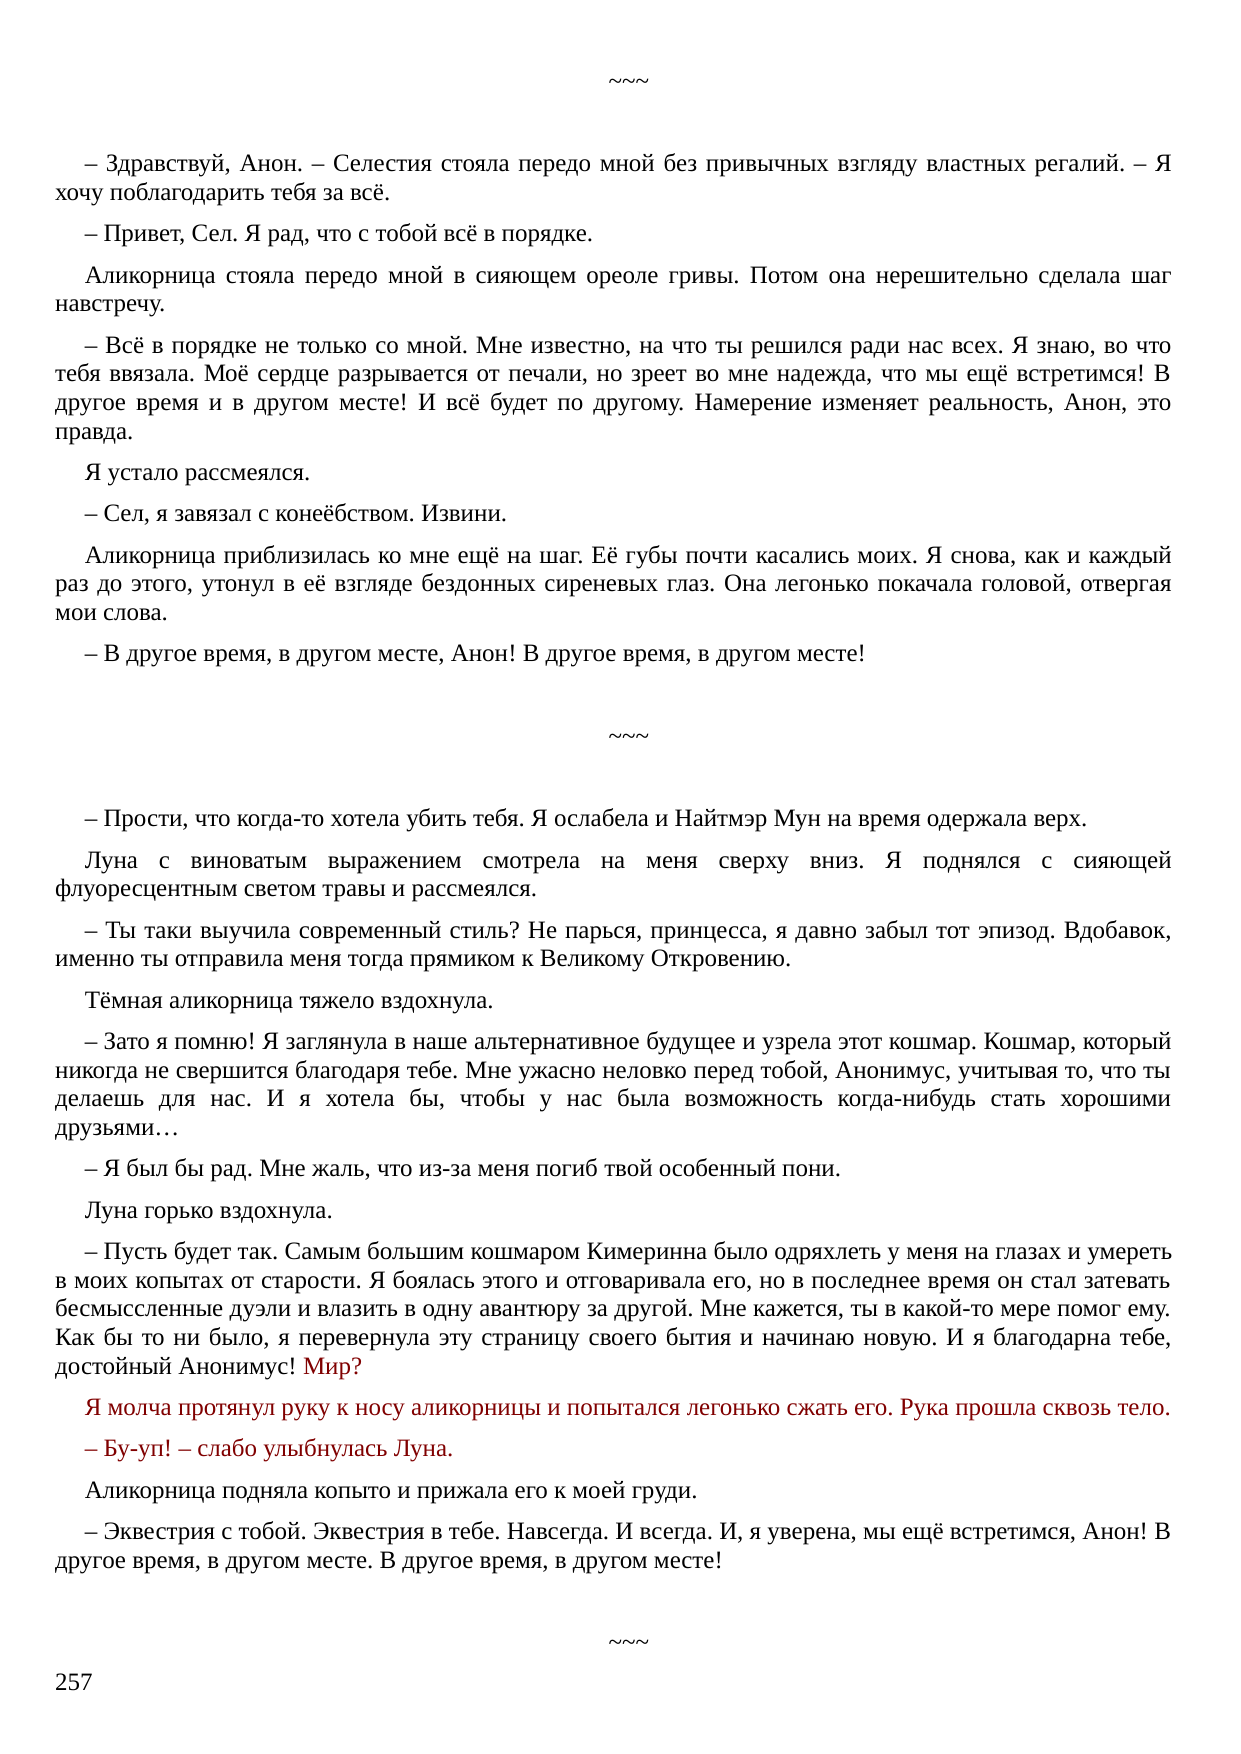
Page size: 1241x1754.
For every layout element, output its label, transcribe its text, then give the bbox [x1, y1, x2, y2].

text – Ты таки выучила современный стиль? Не парься, принцесса, я давно забыл тот эпизод. Вдобавок, именно ты отправила меня тогда прямиком к Великому Откровению. [55, 915, 1173, 972]
text – Пусть будет так. Самым большим кошмаром Кимеринна было одряхлеть у меня на глазах и умереть в моих копытах от старости. Я боялась этого и отговаривала его, но в последнее время он стал затевать бесмыссленные дуэли и влазить в одну авантюру за другой. Мне кажется, ты в какой-то мере помог ему. Как бы то ни было, я перевернула эту страницу своего бытия и начинаю новую. И я благодарна тебе, достойный Анонимус! Мир? [55, 1236, 1173, 1380]
text Аликорница подняла копыто и прижала его к моей груди. [55, 1475, 1173, 1503]
text Тёмная аликорница тяжело вздохнула. [55, 985, 1173, 1013]
text – Прости, что когда-то хотела убить тебя. Я ослабела и Найтмэр Мун на время одержала верх. [55, 803, 1173, 832]
text – Бу-уп! – слабо улыбнулась Луна. [55, 1433, 1173, 1462]
text Я молча протянул руку к носу аликорницы и попытался легонько сжать его. Рука прошла сквозь тело. [55, 1392, 1173, 1421]
text – Я был бы рад. Мне жаль, что из-за меня погиб твой особенный пони. [55, 1153, 1173, 1182]
text Луна горько вздохнула. [55, 1195, 1173, 1223]
text ~~~ [55, 66, 1173, 95]
text – Эквестрия с тобой. Эквестрия в тебе. Навсегда. И всегда. И, я уверена, мы ещё встретимся, Анон! В другое время, в другом месте. В другое время, в другом месте! [55, 1516, 1173, 1573]
text – Зато я помню! Я заглянула в наше альтернативное будущее и узрела этот кошмар. Кошмар, который никогда не свершится благодаря тебе. Мне ужасно неловко перед тобой, Анонимус, учитывая то, что ты делаешь для нас. И я хотела бы, чтобы у нас была возможность когда-нибудь стать хорошими друзьями… [55, 1026, 1173, 1141]
text Я устало рассмеялся. [55, 457, 1173, 486]
text – Всё в порядке не только со мной. Мне известно, на что ты решился ради нас всех. Я знаю, во что тебя ввязала. Моё сердце разрывается от печали, но зреет во мне надежда, что мы ещё встретимся! В другое время и в другом месте! И всё будет по другому. Намерение изменяет реальность, Анон, это правда. [55, 330, 1173, 445]
text Аликорница приблизилась ко мне ещё на шаг. Её губы почти касались моих. Я снова, как и каждый раз до этого, утонул в её взгляде бездонных сиреневых глаз. Она легонько покачала головой, отвергая мои слова. [55, 540, 1173, 626]
text – Привет, Сел. Я рад, что с тобой всё в порядке. [55, 218, 1173, 247]
text Луна с виноватым выражением смотрела на меня сверху вниз. Я поднялся с сияющей флуоресцентным светом травы и рассмеялся. [55, 845, 1173, 902]
text – В другое время, в другом месте, Анон! В другое время, в другом месте! [55, 638, 1173, 667]
text – Сел, я завязал с конеёбством. Извини. [55, 498, 1173, 527]
text ~~~ [55, 721, 1173, 750]
text ~~~ [55, 1627, 1173, 1656]
text Аликорница стояла передо мной в сияющем ореоле гривы. Потом она нерешительно сделала шаг навстречу. [55, 260, 1173, 317]
text – Здравствуй, Анон. – Селестия стояла передо мной без привычных взгляду властных регалий. – Я хочу поблагодарить тебя за всё. [55, 148, 1173, 206]
